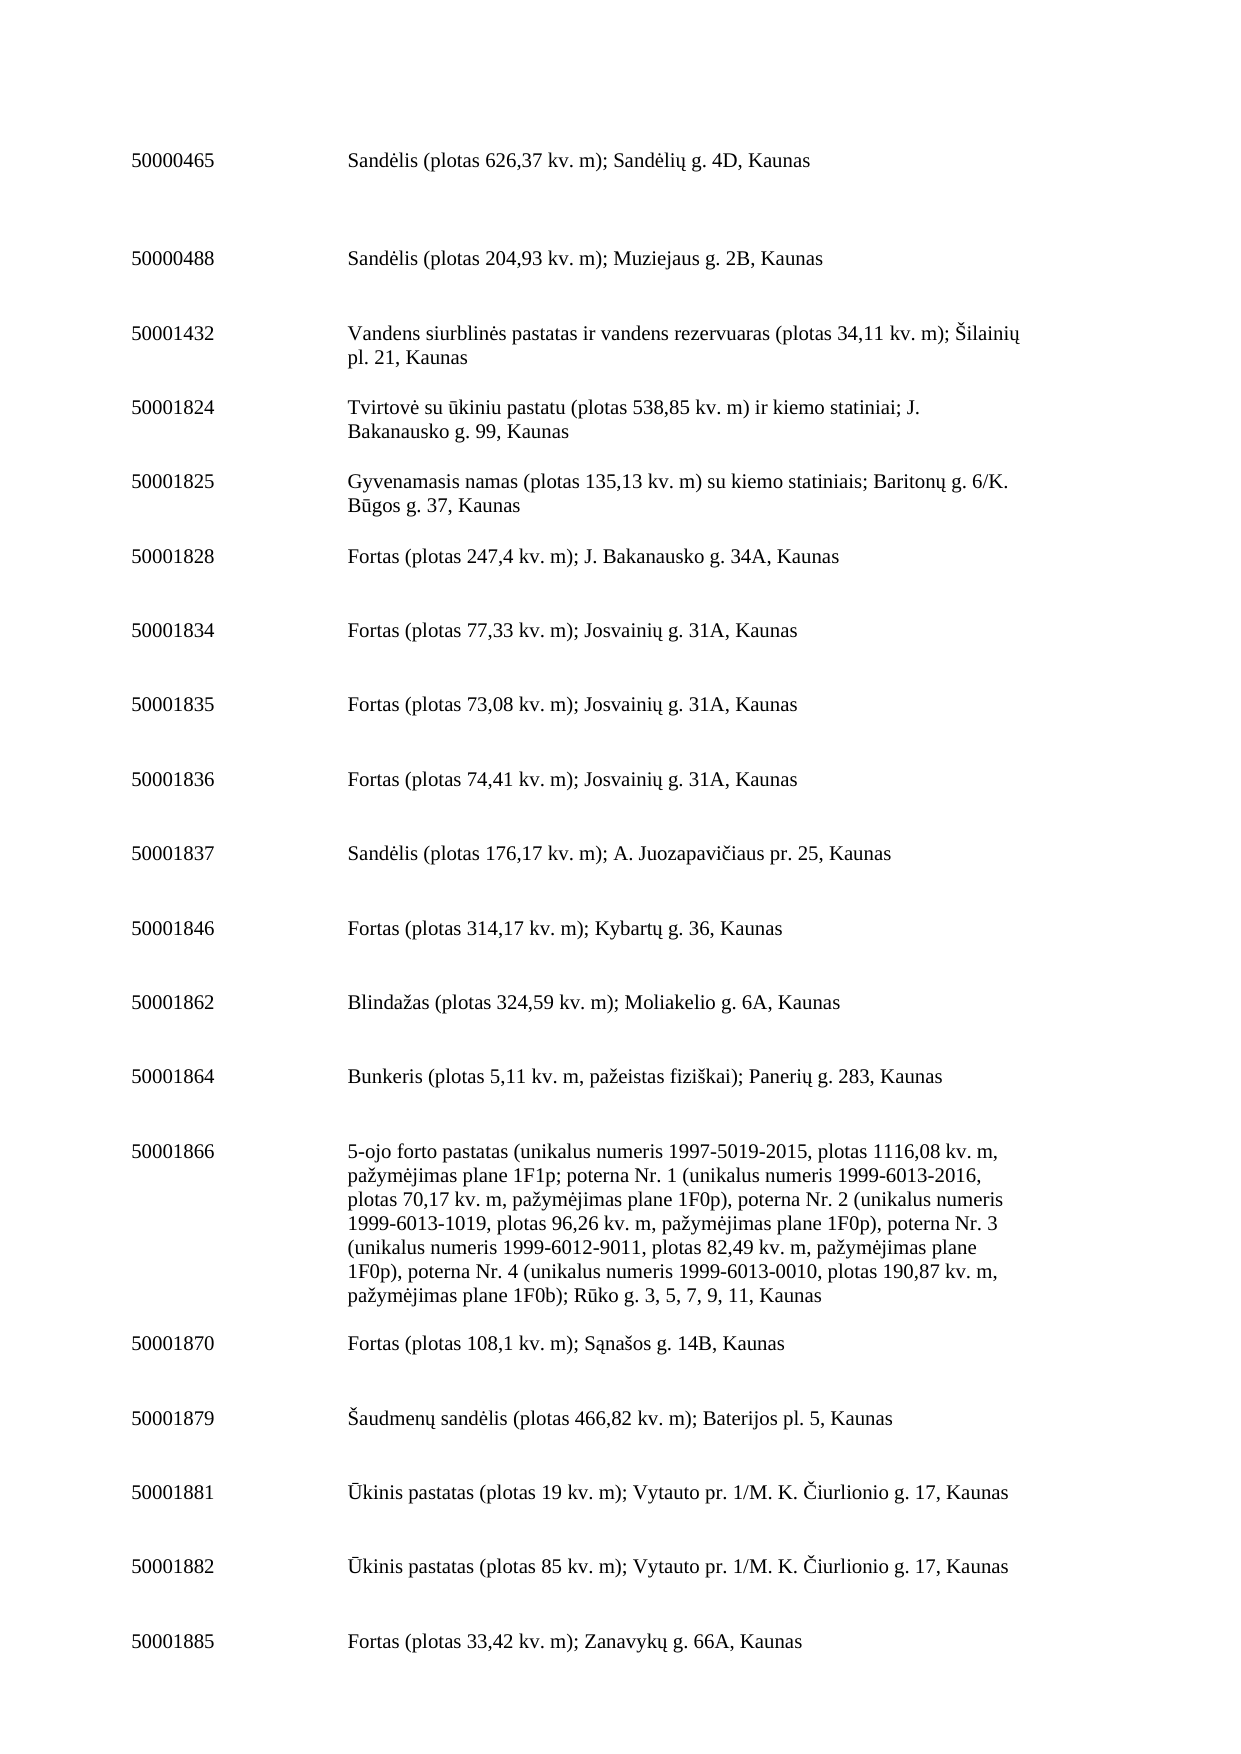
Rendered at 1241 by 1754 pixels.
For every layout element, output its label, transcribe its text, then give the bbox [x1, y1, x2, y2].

table_cell [101, 1554, 114, 1604]
table_cell [1155, 1456, 1170, 1480]
table_cell [101, 841, 114, 891]
table_cell [1155, 296, 1170, 321]
table_cell [101, 198, 114, 222]
table_cell [1037, 990, 1074, 1040]
table_cell [1193, 1530, 1211, 1554]
table_cell [1170, 1381, 1192, 1406]
table_cell [1193, 743, 1211, 767]
table_cell [115, 594, 1155, 618]
table_cell [1155, 246, 1170, 296]
table_cell [1037, 1331, 1074, 1381]
table_cell [115, 743, 1155, 767]
table_cell [115, 966, 1155, 990]
table_cell 50000488 [115, 246, 336, 296]
table_cell [1081, 544, 1148, 594]
table_cell [101, 668, 114, 692]
table_cell [1155, 891, 1170, 916]
table_cell [101, 1115, 114, 1139]
table_cell [1170, 296, 1192, 321]
table_cell 50001885 [115, 1629, 336, 1679]
table_cell [115, 371, 1155, 395]
table_cell [101, 1406, 114, 1456]
table_cell [1170, 1406, 1192, 1456]
table_cell [1077, 469, 1081, 519]
table_cell [1081, 916, 1148, 966]
table_cell Vandens siurblinės pastatas ir vandens rezervuaras (plotas 34,11 kv. m); Šilainių pl. 21, Kaunas [336, 321, 1037, 371]
table_cell 50001879 [115, 1406, 336, 1456]
table_cell [1148, 990, 1155, 1040]
table_cell [1081, 990, 1148, 1040]
table_cell [1081, 148, 1148, 198]
table_cell [1193, 520, 1211, 544]
table_cell 50001834 [115, 618, 336, 668]
table_cell [101, 445, 114, 469]
table_cell [1193, 371, 1211, 395]
table_cell [1193, 1629, 1211, 1679]
table_cell [115, 1381, 1155, 1406]
table_cell [1148, 618, 1155, 668]
table_cell 50001836 [115, 767, 336, 817]
table_cell [1155, 1381, 1170, 1406]
table_cell [1170, 990, 1192, 1040]
table_cell [101, 594, 114, 618]
table_cell [1148, 246, 1155, 296]
table_cell [1193, 817, 1211, 841]
table_cell [101, 743, 114, 767]
table_cell [1077, 1629, 1081, 1679]
table_cell [1148, 321, 1155, 371]
table_cell [1077, 148, 1081, 198]
table_cell [1155, 841, 1170, 891]
table_cell 50001432 [115, 321, 336, 371]
table_cell [1193, 668, 1211, 692]
table_cell [1155, 544, 1170, 594]
table_cell [1148, 148, 1155, 198]
table_cell Fortas (plotas 314,17 kv. m); Kybartų g. 36, Kaunas [336, 916, 1037, 966]
table_cell [1081, 693, 1148, 743]
table_cell [1155, 1554, 1170, 1604]
table_cell [1148, 1480, 1155, 1530]
table_cell [101, 371, 114, 395]
table_cell Fortas (plotas 73,08 kv. m); Josvainių g. 31A, Kaunas [336, 693, 1037, 743]
table_cell [1081, 469, 1148, 519]
table_cell [1155, 222, 1170, 246]
table_cell [1081, 1064, 1148, 1114]
table_cell [1170, 321, 1192, 371]
table_cell [1170, 618, 1192, 668]
table_cell [101, 1456, 114, 1480]
table_cell [1155, 1605, 1170, 1629]
table_cell [1193, 1456, 1211, 1480]
table_cell [1170, 594, 1192, 618]
table_cell [1081, 395, 1148, 445]
table_cell [115, 1456, 1155, 1480]
table_cell [101, 990, 114, 1040]
table_cell 50001846 [115, 916, 336, 966]
table_cell [1193, 1139, 1211, 1307]
table_cell [101, 767, 114, 817]
table_cell [1037, 321, 1074, 371]
table_cell [1170, 1040, 1192, 1064]
table_cell [1193, 990, 1211, 1040]
table_cell [1170, 246, 1192, 296]
table_cell [1170, 817, 1192, 841]
table_cell [1077, 1406, 1081, 1456]
table_cell [1170, 693, 1192, 743]
table_cell [1037, 246, 1074, 296]
table_cell [1170, 767, 1192, 817]
table_cell [1037, 1064, 1074, 1114]
table_cell [115, 1605, 1155, 1629]
table_cell [1193, 148, 1211, 198]
table_cell [101, 693, 114, 743]
table_cell [1170, 520, 1192, 544]
table_cell [115, 1115, 1155, 1139]
table_cell [1193, 198, 1211, 222]
table_cell [101, 618, 114, 668]
table_cell [1193, 916, 1211, 966]
table_cell [1193, 1406, 1211, 1456]
table_cell Tvirtovė su ūkiniu pastatu (plotas 538,85 kv. m) ir kiemo statiniai; J. Bakanausko g. 99, Kaunas [336, 395, 1037, 445]
table_cell [1193, 321, 1211, 371]
table_cell [1170, 1139, 1192, 1307]
table_cell [1193, 594, 1211, 618]
table_cell 50001866 [115, 1139, 336, 1307]
table_cell [1170, 1064, 1192, 1114]
table_cell [1170, 891, 1192, 916]
table_cell [1155, 1139, 1170, 1307]
table_cell [1193, 1480, 1211, 1530]
table_cell [1148, 1064, 1155, 1114]
table_cell [101, 966, 114, 990]
table_cell [1155, 990, 1170, 1040]
table_cell Fortas (plotas 74,41 kv. m); Josvainių g. 31A, Kaunas [336, 767, 1037, 817]
table_cell [101, 395, 114, 445]
table_cell 50001882 [115, 1554, 336, 1604]
table_cell [1077, 1064, 1081, 1114]
table_cell Fortas (plotas 77,33 kv. m); Josvainių g. 31A, Kaunas [336, 618, 1037, 668]
table_cell [101, 296, 114, 321]
table_cell Šaudmenų sandėlis (plotas 466,82 kv. m); Baterijos pl. 5, Kaunas [336, 1406, 1037, 1456]
table_cell [1148, 1331, 1155, 1381]
table_cell [1170, 544, 1192, 594]
table_cell [101, 891, 114, 916]
table_cell Bunkeris (plotas 5,11 kv. m, pažeistas fiziškai); Panerių g. 283, Kaunas [336, 1064, 1037, 1114]
table_cell [1193, 841, 1211, 891]
table_cell [1155, 395, 1170, 445]
table_cell [101, 148, 114, 198]
table_cell [1037, 693, 1074, 743]
table_cell [115, 1040, 1155, 1064]
table_cell 50001825 [115, 469, 336, 519]
table_cell [1155, 1115, 1170, 1139]
table_cell [1155, 1406, 1170, 1456]
table_cell 5-ojo forto pastatas (unikalus numeris 1997-5019-2015, plotas 1116,08 kv. m, pažymėjimas plane 1F1p; poterna Nr. 1 (unikalus numeris 1999-6013-2016, plotas 70,17 kv. m, pažymėjimas plane 1F0p), poterna Nr. 2 (unikalus numeris 1999-6013-1019, plotas 96,26 kv. m, pažymėjimas plane 1F0p), poterna Nr. 3 (unikalus numeris 1999-6012-9011, plotas 82,49 kv. m, pažymėjimas plane 1F0p), poterna Nr. 4 (unikalus numeris 1999-6013-0010, plotas 190,87 kv. m, pažymėjimas plane 1F0b); Rūko g. 3, 5, 7, 9, 11, Kaunas [336, 1139, 1037, 1307]
table_cell [1155, 469, 1170, 519]
table_cell [1037, 469, 1074, 519]
table_cell [1155, 1040, 1170, 1064]
table_cell [1148, 916, 1155, 966]
table_cell [1148, 469, 1155, 519]
table_cell [1170, 916, 1192, 966]
table_cell [1077, 1554, 1081, 1604]
table_cell [1081, 321, 1148, 371]
table_cell [1193, 1307, 1211, 1331]
table_cell [1155, 618, 1170, 668]
table_cell [115, 891, 1155, 916]
table_cell [101, 1307, 114, 1331]
table_cell [1081, 1629, 1148, 1679]
table_cell [101, 246, 114, 296]
table_cell [1193, 1064, 1211, 1114]
table_cell Fortas (plotas 33,42 kv. m); Zanavykų g. 66A, Kaunas [336, 1629, 1037, 1679]
table_cell Sandėlis (plotas 176,17 kv. m); A. Juozapavičiaus pr. 25, Kaunas [336, 841, 1037, 891]
table_cell [1081, 1331, 1148, 1381]
table_cell [115, 198, 1155, 222]
table_cell [115, 1530, 1155, 1554]
table_cell 50001837 [115, 841, 336, 891]
table_cell Fortas (plotas 247,4 kv. m); J. Bakanausko g. 34A, Kaunas [336, 544, 1037, 594]
table_cell [1193, 246, 1211, 296]
table_cell [1170, 841, 1192, 891]
table_cell [1193, 544, 1211, 594]
table_cell [1081, 246, 1148, 296]
table_cell [1193, 445, 1211, 469]
table_cell [1193, 618, 1211, 668]
table_cell [1155, 693, 1170, 743]
table_cell [1170, 1480, 1192, 1530]
table_cell [1170, 222, 1192, 246]
table_cell [1148, 1406, 1155, 1456]
table_cell [1155, 1331, 1170, 1381]
table_cell [1037, 841, 1074, 891]
table_cell [1148, 1554, 1155, 1604]
table_cell Ūkinis pastatas (plotas 19 kv. m); Vytauto pr. 1/M. K. Čiurlionio g. 17, Kaunas [336, 1480, 1037, 1530]
table_cell [1077, 321, 1081, 371]
table_cell [1170, 966, 1192, 990]
table_cell [1193, 693, 1211, 743]
table_cell [1155, 594, 1170, 618]
table_cell [1170, 1605, 1192, 1629]
table_cell [1170, 1456, 1192, 1480]
table_cell [1037, 1554, 1074, 1604]
table_cell [1193, 1381, 1211, 1406]
table_cell [1148, 395, 1155, 445]
table_cell [1037, 767, 1074, 817]
table_cell [1155, 767, 1170, 817]
table_cell [101, 520, 114, 544]
table_cell 50001864 [115, 1064, 336, 1114]
table_cell [1193, 1040, 1211, 1064]
table_cell [1037, 148, 1074, 198]
table_cell [1193, 966, 1211, 990]
table_cell [101, 1139, 114, 1307]
table_cell [101, 817, 114, 841]
table_cell [1155, 371, 1170, 395]
table_cell [1155, 966, 1170, 990]
table_cell [1148, 693, 1155, 743]
table_cell [1155, 817, 1170, 841]
table_cell [1170, 1629, 1192, 1679]
table_cell 50001828 [115, 544, 336, 594]
table_cell [1155, 198, 1170, 222]
table_cell [1193, 1331, 1211, 1381]
table_cell [1170, 469, 1192, 519]
table_cell [1155, 1307, 1170, 1331]
table_cell [1155, 916, 1170, 966]
table_cell [115, 1307, 1155, 1331]
table_cell [1155, 1629, 1170, 1679]
table_cell [1081, 841, 1148, 891]
table_cell [1193, 891, 1211, 916]
table_cell Sandėlis (plotas 626,37 kv. m); Sandėlių g. 4D, Kaunas [336, 148, 1037, 198]
table_cell [1155, 445, 1170, 469]
table_cell [1081, 1139, 1148, 1307]
table_cell [115, 817, 1155, 841]
table_cell 50000465 [115, 148, 336, 198]
table_cell [1148, 1139, 1155, 1307]
table_cell [1170, 743, 1192, 767]
table_cell [1170, 1530, 1192, 1554]
table_cell [1170, 1554, 1192, 1604]
table_cell [115, 445, 1155, 469]
table_cell [1077, 544, 1081, 594]
table_cell [101, 1331, 114, 1381]
table_cell [1155, 1480, 1170, 1530]
table_cell [101, 1381, 114, 1406]
table_cell [1155, 743, 1170, 767]
table_cell [1077, 990, 1081, 1040]
table_cell [115, 296, 1155, 321]
table_cell [1193, 395, 1211, 445]
table_cell [101, 916, 114, 966]
table_cell [101, 321, 114, 371]
table_cell [1077, 693, 1081, 743]
table_cell [1193, 469, 1211, 519]
table_cell [101, 1530, 114, 1554]
table_cell [1193, 767, 1211, 817]
table_cell [1037, 1480, 1074, 1530]
table_cell [1037, 618, 1074, 668]
table_cell [1077, 1331, 1081, 1381]
table_cell Gyvenamasis namas (plotas 135,13 kv. m) su kiemo statiniais; Baritonų g. 6/K. Būgos g. 37, Kaunas [336, 469, 1037, 519]
table_cell [1170, 148, 1192, 198]
table_cell [1170, 1307, 1192, 1331]
table_cell [1077, 916, 1081, 966]
table_cell [1193, 1115, 1211, 1139]
table_cell [1148, 841, 1155, 891]
table_cell [1155, 668, 1170, 692]
table_cell [101, 1605, 114, 1629]
table_cell [1148, 767, 1155, 817]
table_cell [101, 469, 114, 519]
table_cell 50001835 [115, 693, 336, 743]
table_cell [1193, 296, 1211, 321]
table_cell [1077, 246, 1081, 296]
table_cell [1170, 1115, 1192, 1139]
table_cell [101, 544, 114, 594]
table_cell [1155, 520, 1170, 544]
table_cell Fortas (plotas 108,1 kv. m); Sąnašos g. 14B, Kaunas [336, 1331, 1037, 1381]
table_cell [1037, 1139, 1074, 1307]
table_cell [115, 222, 1155, 246]
table_cell [1155, 148, 1170, 198]
table_cell [115, 668, 1155, 692]
table_cell [1037, 916, 1074, 966]
table_cell Sandėlis (plotas 204,93 kv. m); Muziejaus g. 2B, Kaunas [336, 246, 1037, 296]
table_cell [1170, 1331, 1192, 1381]
table_cell [1077, 395, 1081, 445]
table_cell 50001881 [115, 1480, 336, 1530]
table_cell [1193, 1605, 1211, 1629]
table_cell [115, 520, 1155, 544]
table_cell [1155, 1064, 1170, 1114]
table_cell [1037, 1406, 1074, 1456]
table_cell 50001870 [115, 1331, 336, 1381]
table_cell [1077, 767, 1081, 817]
table_cell [1148, 544, 1155, 594]
table_cell [1081, 1554, 1148, 1604]
table_cell [1037, 544, 1074, 594]
table_cell Blindažas (plotas 324,59 kv. m); Moliakelio g. 6A, Kaunas [336, 990, 1037, 1040]
table_cell [1148, 1629, 1155, 1679]
table_cell [1155, 321, 1170, 371]
table_cell [1170, 371, 1192, 395]
table_cell 50001824 [115, 395, 336, 445]
table_cell [1170, 445, 1192, 469]
table_cell [1081, 618, 1148, 668]
table_cell [1077, 1139, 1081, 1307]
table_cell Ūkinis pastatas (plotas 85 kv. m); Vytauto pr. 1/M. K. Čiurlionio g. 17, Kaunas [336, 1554, 1037, 1604]
table_cell [1081, 767, 1148, 817]
table_cell [101, 1064, 114, 1114]
table_cell 50001862 [115, 990, 336, 1040]
table_cell [1193, 222, 1211, 246]
table_cell [101, 1480, 114, 1530]
table_cell [1193, 1554, 1211, 1604]
table_cell [1170, 668, 1192, 692]
table_cell [1081, 1480, 1148, 1530]
table_cell [1170, 395, 1192, 445]
table_cell [101, 222, 114, 246]
table_cell [101, 1629, 114, 1679]
table_cell [1155, 1530, 1170, 1554]
table_cell [101, 1040, 114, 1064]
table_cell [1170, 198, 1192, 222]
table_cell [1077, 618, 1081, 668]
table_cell [1077, 1480, 1081, 1530]
table_cell [1081, 1406, 1148, 1456]
table_cell [1037, 395, 1074, 445]
table_cell [1037, 1629, 1074, 1679]
table_cell [1077, 841, 1081, 891]
